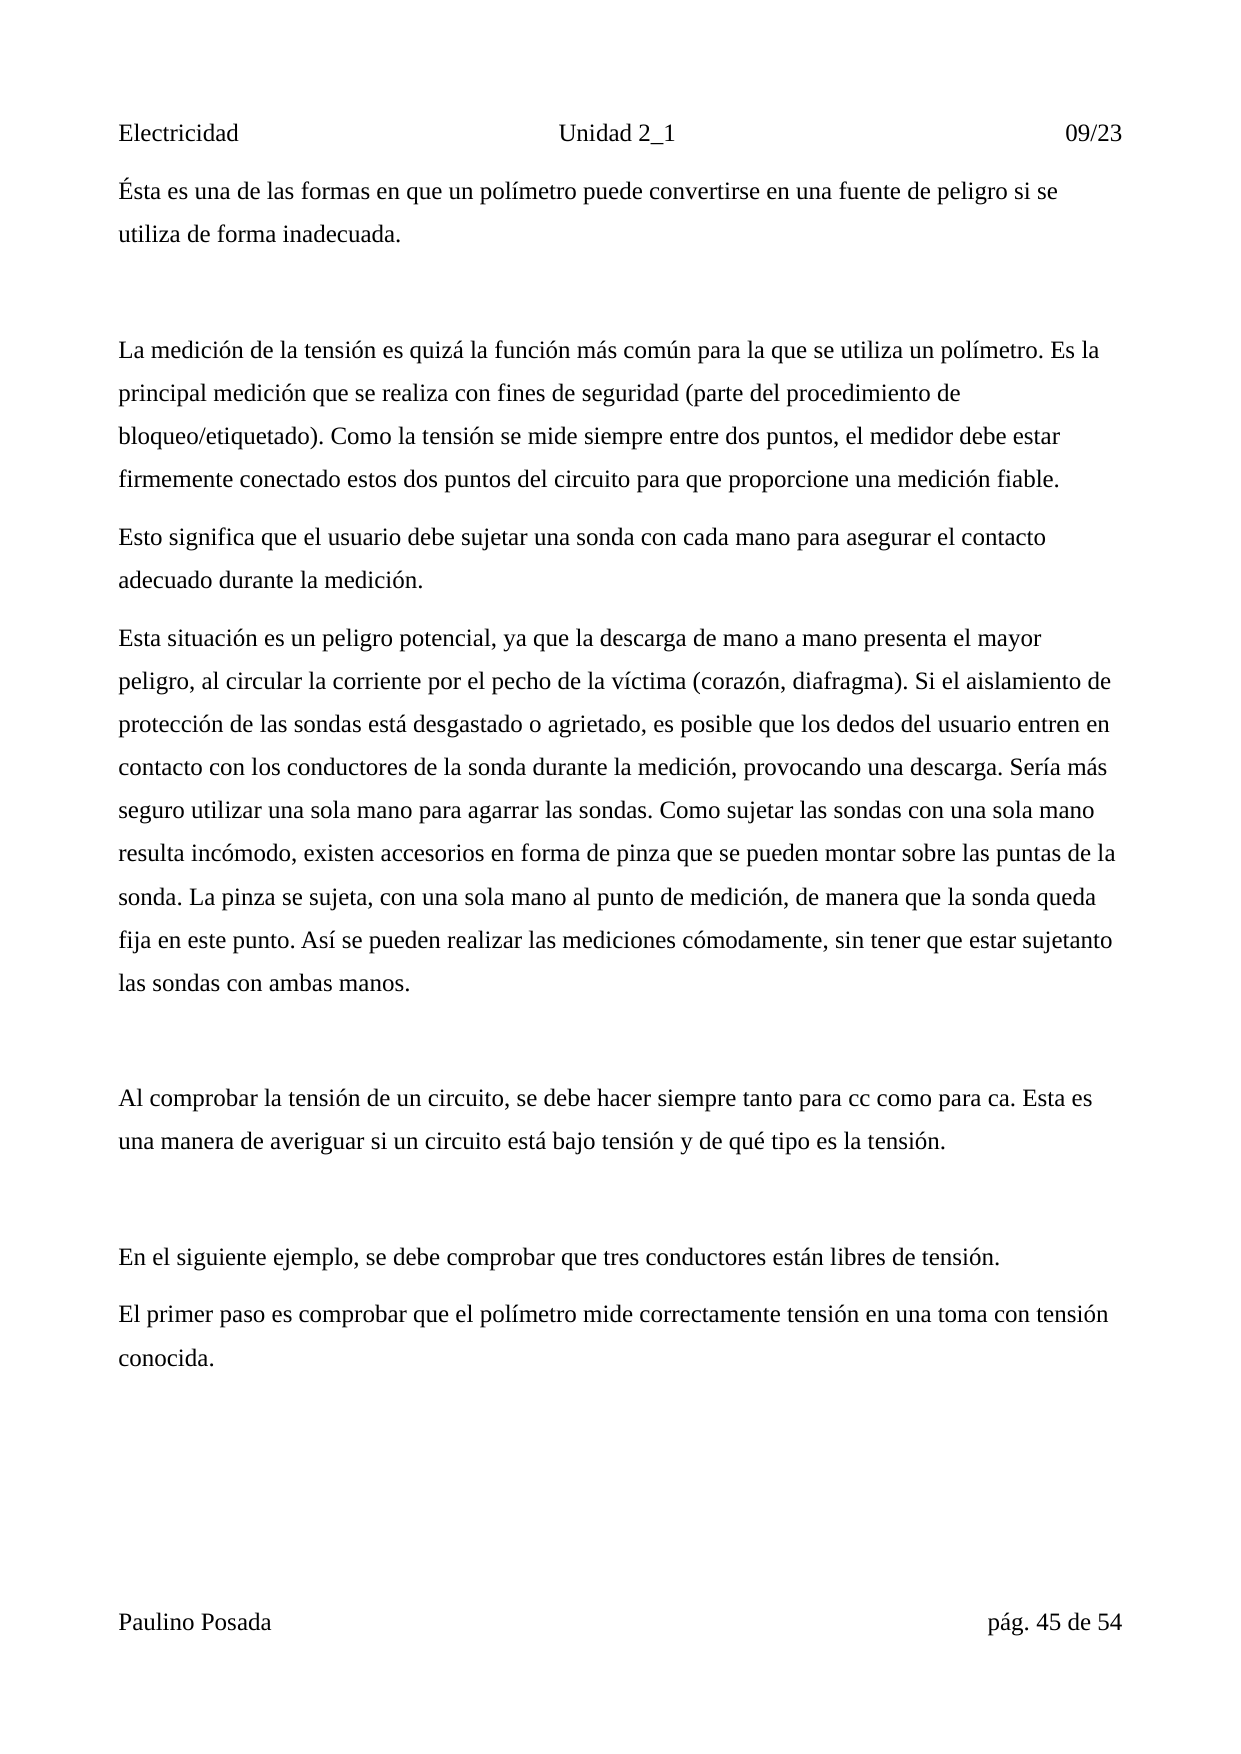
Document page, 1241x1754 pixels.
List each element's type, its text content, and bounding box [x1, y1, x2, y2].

text Esta situación es un peligro potencial, ya que la descarga de mano a mano presenta el mayor peligro, al circular la corriente por el pecho de la víctima (corazón, diafragma). Si el aislamiento de protección de las sondas está desgastado o agrietado, es posible que los dedos del usuario entren en contacto con los conductores de la sonda durante la medición, provocando una descarga. Sería más seguro utilizar una sola mano para agarrar las sondas. Como sujetar las sondas con una sola mano resulta incómodo, existen accesorios en forma de pinza que se pueden montar sobre las puntas de la sonda. La pinza se sujeta, con una sola mano al punto de medición, de manera que la sonda queda fija en este punto. Así se pueden realizar las mediciones cómodamente, sin tener que estar sujetanto las sondas con ambas manos. [118, 623, 1122, 997]
text Al comprobar la tensión de un circuito, se debe hacer siempre tanto para cc como para ca. Esta es una manera de averiguar si un circuito está bajo tensión y de qué tipo es la tensión. [118, 1083, 1122, 1155]
text Ésta es una de las formas en que un polímetro puede convertirse en una fuente de peligro si se utiliza de forma inadecuada. [118, 176, 1122, 248]
text Esto significa que el usuario debe sujetar una sonda con cada mano para asegurar el contacto adecuado durante la medición. [118, 522, 1122, 594]
text La medición de la tensión es quizá la función más común para la que se utiliza un polímetro. Es la principal medición que se realiza con fines de seguridad (parte del procedimiento de bloqueo/etiquetado). Como la tensión se mide siempre entre dos puntos, el medidor debe estar firmemente conectado estos dos puntos del circuito para que proporcione una medición fiable. [118, 335, 1122, 493]
text En el siguiente ejemplo, se debe comprobar que tres conductores están libres de tensión. [118, 1242, 1122, 1271]
text El primer paso es comprobar que el polímetro mide correctamente tensión en una toma con tensión conocida. [118, 1299, 1122, 1371]
